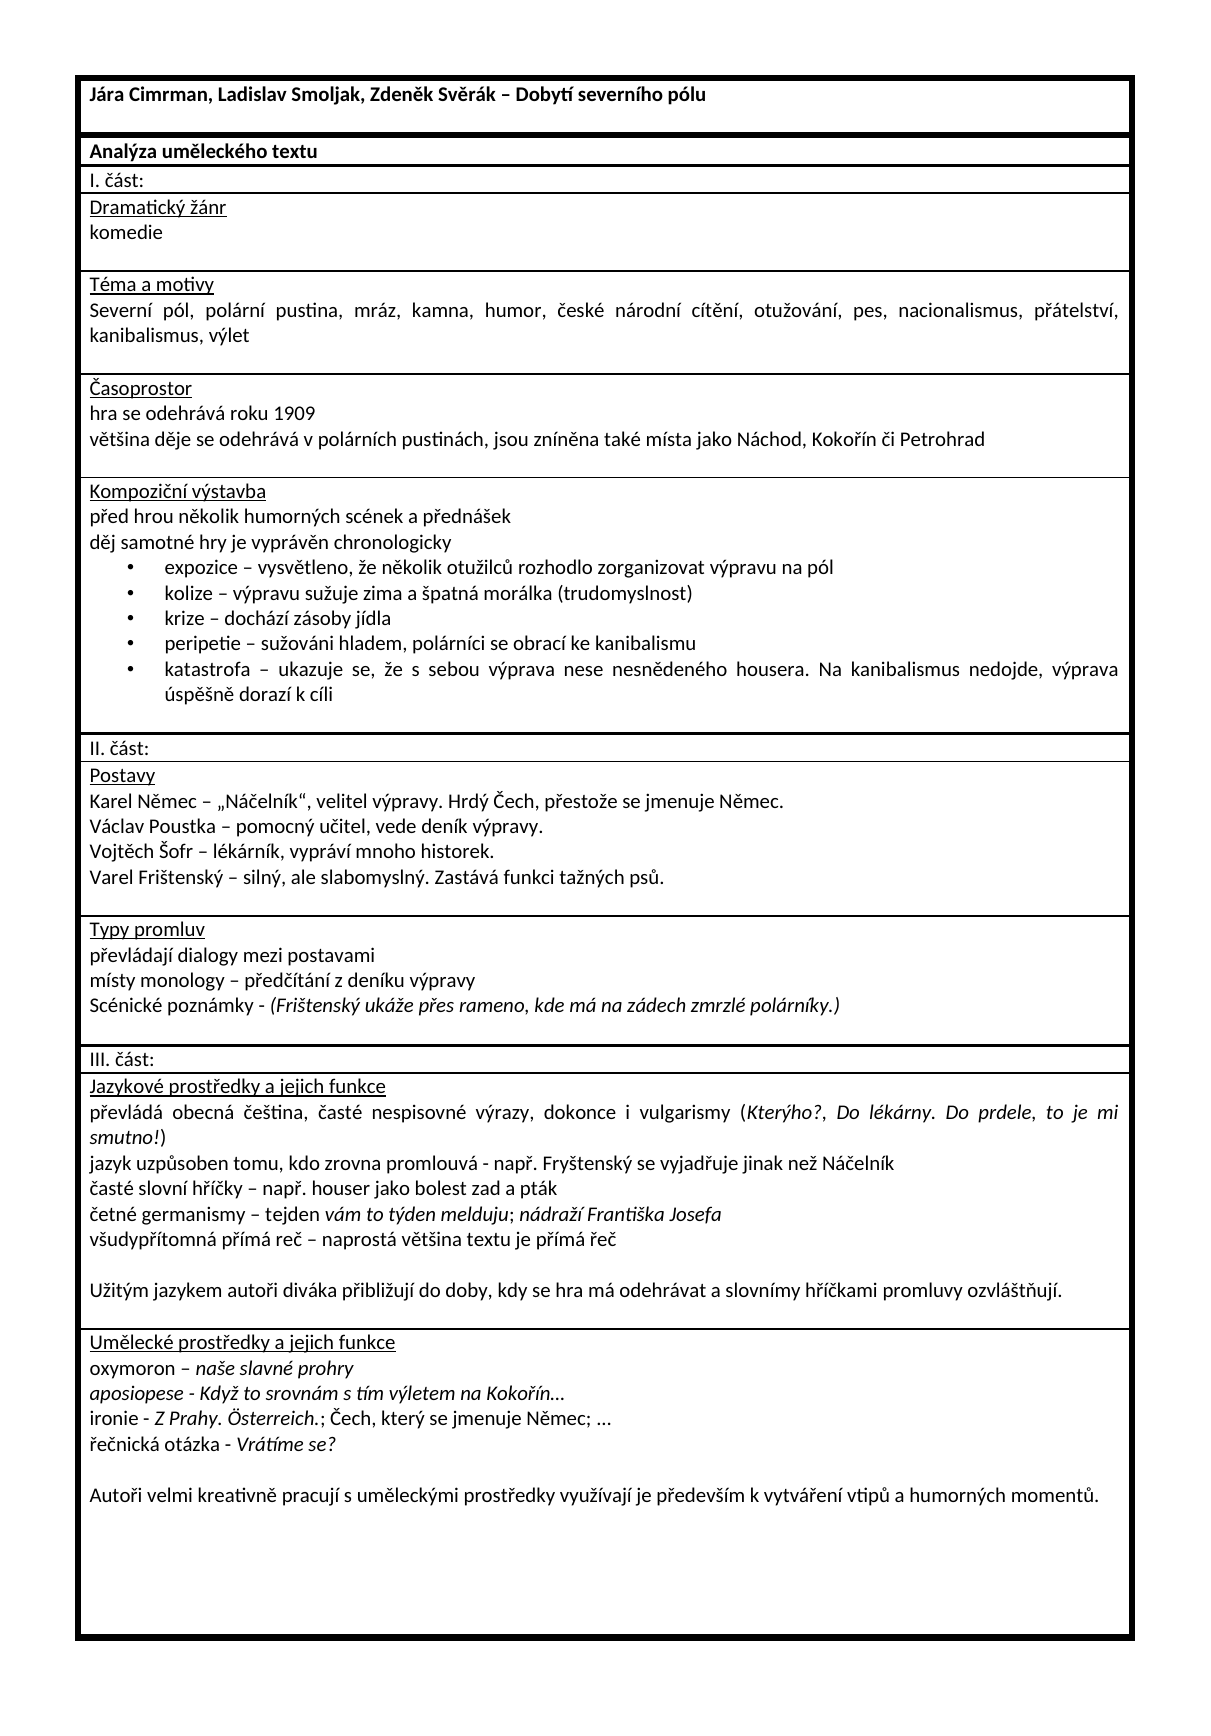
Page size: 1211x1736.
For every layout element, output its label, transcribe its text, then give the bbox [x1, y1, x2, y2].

table_cell Umělecké prostředky a jejich funkce oxymoron – naše slavné prohry aposiopese - Když to srovnám s tím výletem na Kokořín… ironie - Z Prahy. Österreich.; Čech, který se jmenuje Němec; ... řečnická otázka - Vrátíme se? Autoři velmi kreativně pracují s uměleckými prostředky využívají je především k vytváření vtipů a humorných momentů. [81, 1330, 1129, 1634]
table_cell Kompoziční výstavba před hrou několik humorných scének a přednášek děj samotné hry je vyprávěn chronologicky expozice – vysvětleno, že několik otužilců rozhodlo zorganizovat výpravu na pól kolize – výpravu sužuje zima a špatná morálka (trudomyslnost) krize – dochází zásoby jídla peripetie – sužováni hladem, polárníci se obrací ke kanibalismu katastrofa – ukazuje se, že s sebou výprava nese nesnědeného housera. Na kanibalismus nedojde, výprava úspěšně dorazí k cíli [81, 478, 1129, 732]
table_cell Analýza uměleckého textu [81, 138, 1129, 164]
table_cell Postavy Karel Němec – „Náčelník“, velitel výpravy. Hrdý Čech, přestože se jmenuje Němec. Václav Poustka – pomocný učitel, vede deník výpravy. Vojtěch Šofr – lékárník, vypráví mnoho historek. Varel Frištenský – silný, ale slabomyslný. Zastává funkci tažných psů. [81, 762, 1129, 915]
table_cell III. část: [81, 1047, 1129, 1072]
table_header Jára Cimrman, Ladislav Smoljak, Zdeněk Svěrák – Dobytí severního pólu [81, 81, 1129, 132]
table_cell Téma a motivy Severní pól, polární pustina, mráz, kamna, humor, české národní cítění, otužování, pes, nacionalismus, přátelství, kanibalismus, výlet [81, 272, 1129, 373]
table_cell I. část: [81, 167, 1129, 192]
table_cell Dramatický žánr komedie [81, 194, 1129, 270]
table_cell Typy promluv převládají dialogy mezi postavami místy monology – předčítání z deníku výpravy Scénické poznámky - (Frištenský ukáže přes rameno, kde má na zádech zmrzlé polárníky.) [81, 917, 1129, 1043]
table_cell II. část: [81, 735, 1129, 761]
table_cell Jazykové prostředky a jejich funkce převládá obecná čeština, časté nespisovné výrazy, dokonce i vulgarismy (Kterýho?, Do lékárny. Do prdele, to je mi smutno!) jazyk uzpůsoben tomu, kdo zrovna promlouvá - např. Fryštenský se vyjadřuje jinak než Náčelník časté slovní hříčky – např. houser jako bolest zad a pták četné germanismy – tejden vám to týden melduju; nádraží Františka Josefa všudypřítomná přímá reč – naprostá většina textu je přímá řeč Užitým jazykem autoři diváka přibližují do doby, kdy se hra má odehrávat a slovnímy hříčkami promluvy ozvláštňují. [81, 1074, 1129, 1328]
table_cell Časoprostor hra se odehrává roku 1909 většina děje se odehrává v polárních pustinách, jsou zníněna také místa jako Náchod, Kokořín či Petrohrad [81, 375, 1129, 477]
